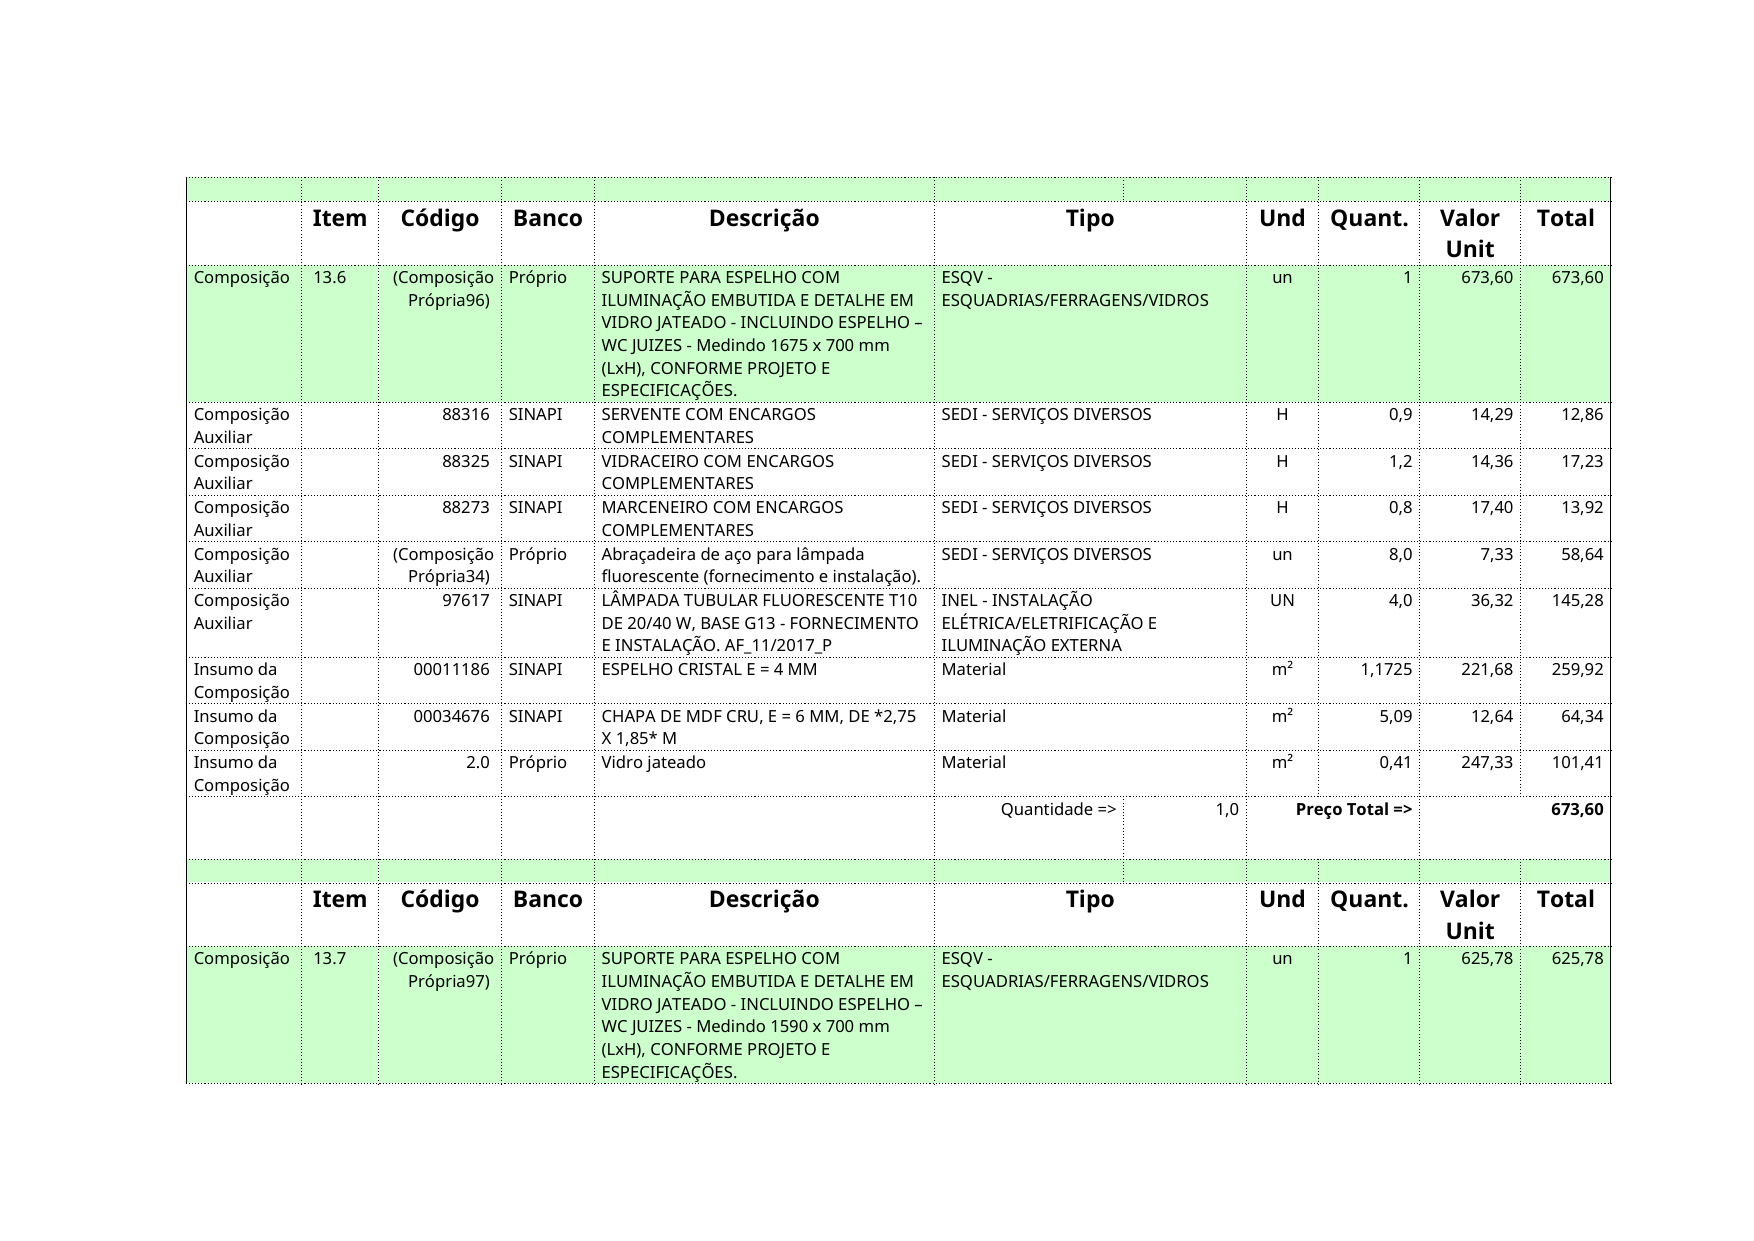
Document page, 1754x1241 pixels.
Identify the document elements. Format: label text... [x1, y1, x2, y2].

table_cell SERVENTE COM ENCARGOS COMPLEMENTARES [594, 402, 934, 448]
table_cell [501, 177, 594, 201]
table_cell LÂMPADA TUBULAR FLUORESCENTE T10 DE 20/40 W, BASE G13 - FORNECIMENTO E INSTALAÇÃO. AF_11/2017_P [594, 588, 934, 657]
table_cell [1521, 859, 1610, 882]
table_cell Vidro jateado [594, 750, 934, 796]
table_cell [187, 796, 301, 859]
table_cell [187, 201, 301, 264]
table_cell [1124, 177, 1246, 201]
table_cell Valor Unit [1420, 201, 1521, 264]
table_cell Material [934, 703, 1246, 750]
table_cell Preço Total => [1246, 796, 1419, 859]
table_cell SINAPI [501, 657, 594, 703]
table_cell [934, 859, 1124, 882]
table_cell Insumo da Composição [187, 750, 301, 796]
table_cell [1521, 177, 1610, 201]
table_cell ESPELHO CRISTAL E = 4 MM [594, 657, 934, 703]
table_cell SINAPI [501, 402, 594, 448]
table_cell [934, 177, 1124, 201]
table_cell 2.0 [379, 750, 501, 796]
table_cell [1319, 177, 1419, 201]
table_cell MARCENEIRO COM ENCARGOS COMPLEMENTARES [594, 495, 934, 541]
table_cell [1420, 177, 1521, 201]
table_cell Total [1521, 201, 1610, 264]
table_cell [301, 541, 378, 588]
table_cell m² [1246, 750, 1319, 796]
table_cell 17,40 [1420, 495, 1521, 541]
table_cell Código [379, 201, 501, 264]
table_cell 0,9 [1319, 402, 1419, 448]
table_cell un [1246, 946, 1319, 1083]
table_cell SEDI - SERVIÇOS DIVERSOS [934, 402, 1246, 448]
table_cell Composição [187, 946, 301, 1083]
table_cell SUPORTE PARA ESPELHO COM ILUMINAÇÃO EMBUTIDA E DETALHE EM VIDRO JATEADO - INCLUINDO ESPELHO – WC JUIZES - Medindo 1590 x 700 mm (LxH), CONFORME PROJETO E ESPECIFICAÇÕES. [594, 946, 934, 1083]
table_cell m² [1246, 657, 1319, 703]
table_cell Insumo da Composição [187, 703, 301, 750]
table_cell Composição [187, 265, 301, 402]
table_cell 12,86 [1521, 402, 1610, 448]
table_cell [379, 177, 501, 201]
table_cell [1246, 177, 1319, 201]
table_cell Banco [501, 201, 594, 264]
table_cell Quant. [1319, 201, 1419, 264]
table_cell SUPORTE PARA ESPELHO COM ILUMINAÇÃO EMBUTIDA E DETALHE EM VIDRO JATEADO - INCLUINDO ESPELHO – WC JUIZES - Medindo 1675 x 700 mm (LxH), CONFORME PROJETO E ESPECIFICAÇÕES. [594, 265, 934, 402]
table_cell 36,32 [1420, 588, 1521, 657]
table_cell H [1246, 448, 1319, 495]
table_cell 625,78 [1420, 946, 1521, 1083]
table_cell 1,1725 [1319, 657, 1419, 703]
table_cell 247,33 [1420, 750, 1521, 796]
table_cell [301, 796, 378, 859]
table_cell [301, 588, 378, 657]
table_cell INEL - INSTALAÇÃO ELÉTRICA/ELETRIFICAÇÃO E ILUMINAÇÃO EXTERNA [934, 588, 1246, 657]
table_cell ESQV - ESQUADRIAS/FERRAGENS/VIDROS [934, 265, 1246, 402]
table_cell 1,0 [1124, 796, 1246, 859]
table_cell Material [934, 750, 1246, 796]
table_cell [501, 859, 594, 882]
table_cell un [1246, 265, 1319, 402]
table_cell 1,2 [1319, 448, 1419, 495]
table_cell Insumo da Composição [187, 657, 301, 703]
table_cell [379, 859, 501, 882]
table_cell 00034676 [379, 703, 501, 750]
table_cell Item [301, 201, 378, 264]
table_cell 7,33 [1420, 541, 1521, 588]
table_cell [379, 796, 501, 859]
table_cell [301, 657, 378, 703]
table_cell 00011186 [379, 657, 501, 703]
table_cell [1124, 859, 1246, 882]
table_cell 0,8 [1319, 495, 1419, 541]
table_cell Próprio [501, 946, 594, 1083]
table_cell 13,92 [1521, 495, 1610, 541]
table_cell Composição Auxiliar [187, 495, 301, 541]
table_cell [1420, 859, 1521, 882]
table_cell [301, 859, 378, 882]
table_cell SEDI - SERVIÇOS DIVERSOS [934, 495, 1246, 541]
table_cell Próprio [501, 750, 594, 796]
table_cell Composição Auxiliar [187, 402, 301, 448]
table_cell [1246, 859, 1319, 882]
table_cell 12,64 [1420, 703, 1521, 750]
table_cell CHAPA DE MDF CRU, E = 6 MM, DE *2,75 X 1,85* M [594, 703, 934, 750]
table_cell 14,29 [1420, 402, 1521, 448]
table_cell 64,34 [1521, 703, 1610, 750]
table_cell [187, 859, 301, 882]
table_cell 259,92 [1521, 657, 1610, 703]
table_cell (Composição Própria97) [379, 946, 501, 1083]
table_cell 58,64 [1521, 541, 1610, 588]
table_cell [301, 448, 378, 495]
table_cell [1319, 859, 1419, 882]
table_cell [301, 750, 378, 796]
table_cell Quantidade => [934, 796, 1124, 859]
table_cell Tipo [934, 201, 1246, 264]
table_cell Próprio [501, 265, 594, 402]
table_cell 673,60 [1420, 796, 1610, 859]
table_cell Quant. [1319, 883, 1419, 946]
table_cell 13.7 [301, 946, 378, 1083]
table_cell UN [1246, 588, 1319, 657]
table_cell 13.6 [301, 265, 378, 402]
table_cell Abraçadeira de aço para lâmpada fluorescente (fornecimento e instalação). [594, 541, 934, 588]
table_cell 97617 [379, 588, 501, 657]
table_cell ESQV - ESQUADRIAS/FERRAGENS/VIDROS [934, 946, 1246, 1083]
table_cell 673,60 [1420, 265, 1521, 402]
table_cell 673,60 [1521, 265, 1610, 402]
table_cell 221,68 [1420, 657, 1521, 703]
table_cell 1 [1319, 265, 1419, 402]
table_cell SINAPI [501, 703, 594, 750]
table_cell 14,36 [1420, 448, 1521, 495]
table_cell Descrição [594, 883, 934, 946]
table_cell (Composição Própria34) [379, 541, 501, 588]
table_cell 4,0 [1319, 588, 1419, 657]
table_cell H [1246, 402, 1319, 448]
table_cell [501, 796, 594, 859]
table_cell Und [1246, 201, 1319, 264]
table_cell 101,41 [1521, 750, 1610, 796]
table_cell Composição Auxiliar [187, 541, 301, 588]
table_cell 0,41 [1319, 750, 1419, 796]
table_cell Valor Unit [1420, 883, 1521, 946]
table_cell [594, 859, 934, 882]
table_cell [187, 177, 301, 201]
table_cell SINAPI [501, 588, 594, 657]
table_cell [301, 495, 378, 541]
table_cell un [1246, 541, 1319, 588]
table_cell [301, 703, 378, 750]
table_cell SINAPI [501, 495, 594, 541]
table_cell 17,23 [1521, 448, 1610, 495]
table_cell Composição Auxiliar [187, 588, 301, 657]
table_cell [187, 883, 301, 946]
table_cell Composição Auxiliar [187, 448, 301, 495]
table_cell 1 [1319, 946, 1419, 1083]
table_cell Tipo [934, 883, 1246, 946]
table_cell [594, 177, 934, 201]
table_cell 88325 [379, 448, 501, 495]
table_cell 88273 [379, 495, 501, 541]
table_cell 88316 [379, 402, 501, 448]
table_cell m² [1246, 703, 1319, 750]
table_cell 145,28 [1521, 588, 1610, 657]
table_cell Material [934, 657, 1246, 703]
table_cell 8,0 [1319, 541, 1419, 588]
table_cell Código [379, 883, 501, 946]
table_cell (Composição Própria96) [379, 265, 501, 402]
table_cell Total [1521, 883, 1610, 946]
table_cell Descrição [594, 201, 934, 264]
table_cell [594, 796, 934, 859]
table_cell 5,09 [1319, 703, 1419, 750]
table_cell [301, 177, 378, 201]
table_cell VIDRACEIRO COM ENCARGOS COMPLEMENTARES [594, 448, 934, 495]
table_cell SEDI - SERVIÇOS DIVERSOS [934, 541, 1246, 588]
table_cell 625,78 [1521, 946, 1610, 1083]
table_cell H [1246, 495, 1319, 541]
table_cell SINAPI [501, 448, 594, 495]
table_cell Und [1246, 883, 1319, 946]
table_cell Item [301, 883, 378, 946]
table_cell SEDI - SERVIÇOS DIVERSOS [934, 448, 1246, 495]
table_cell Próprio [501, 541, 594, 588]
table_cell Banco [501, 883, 594, 946]
table_cell [301, 402, 378, 448]
